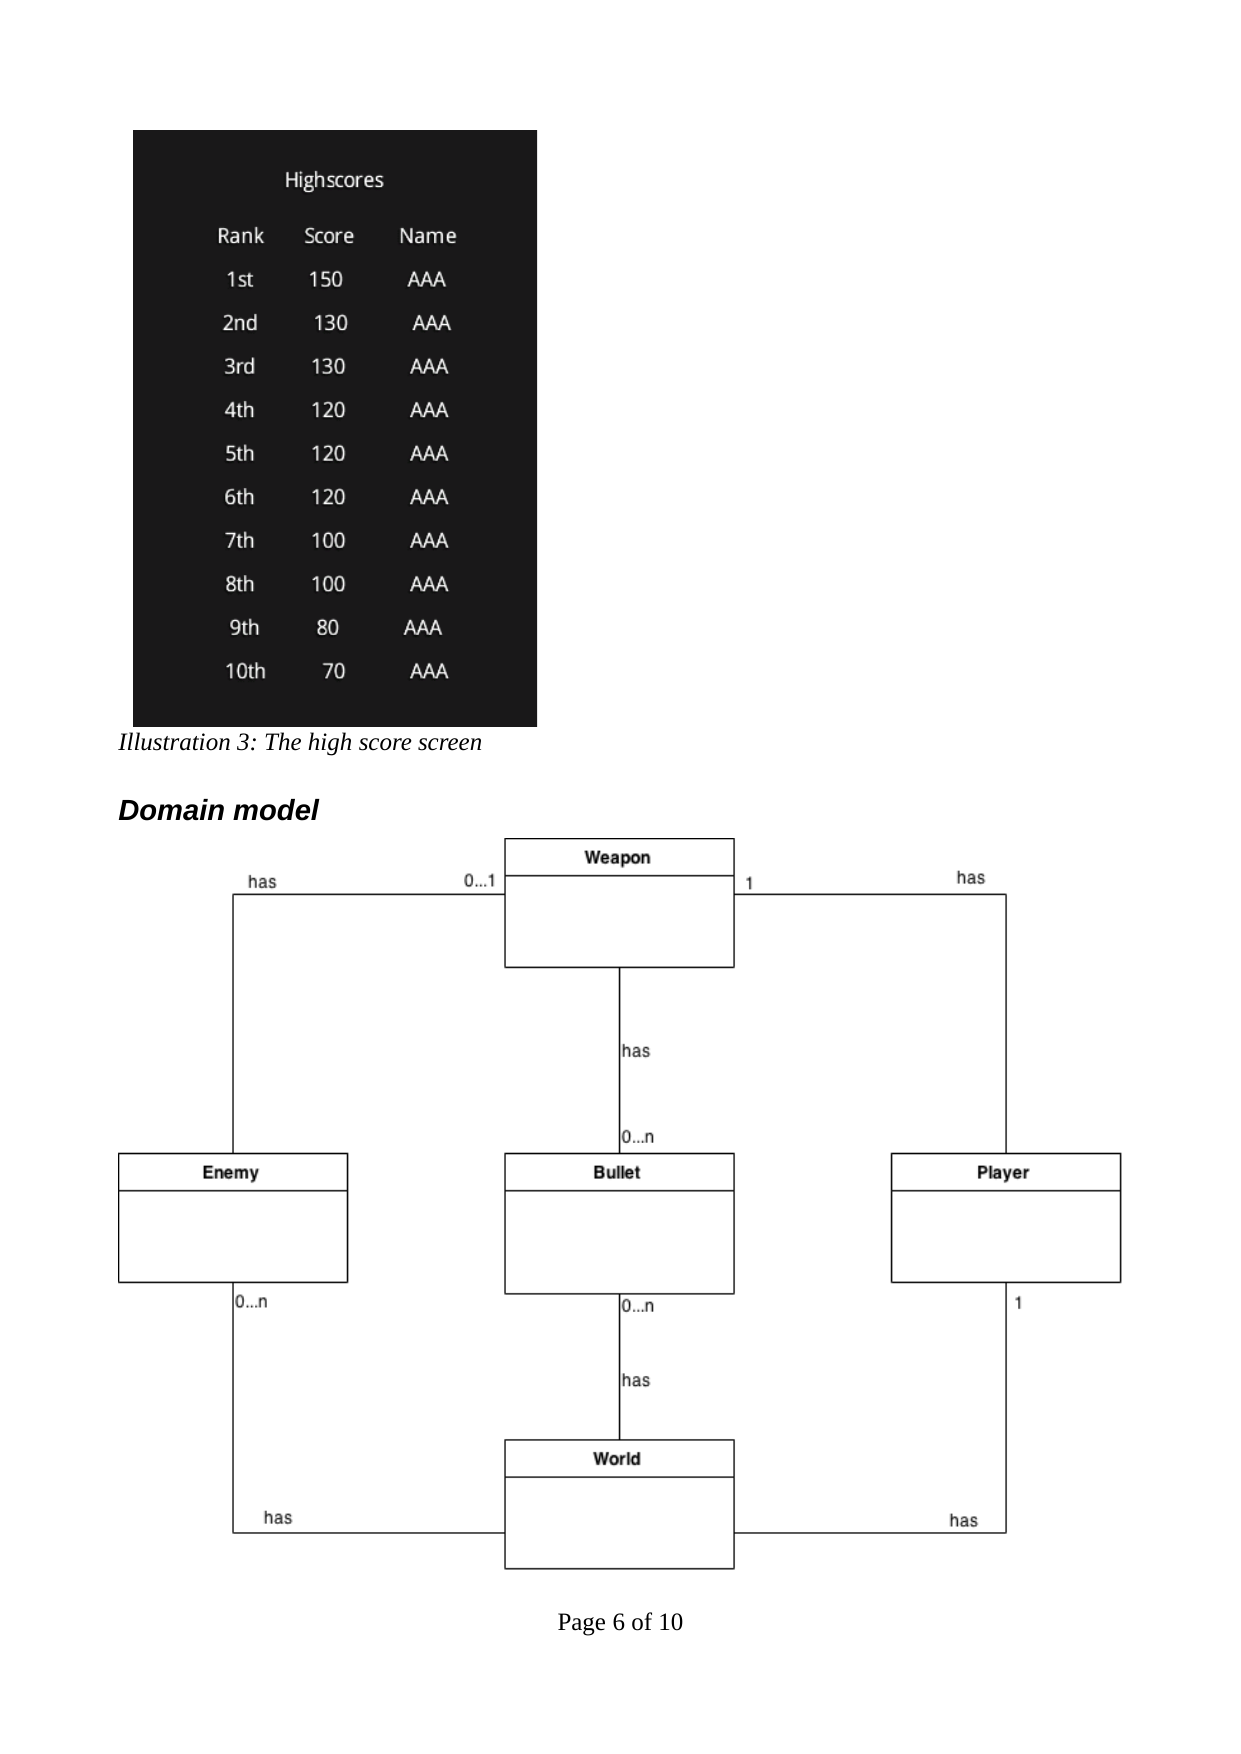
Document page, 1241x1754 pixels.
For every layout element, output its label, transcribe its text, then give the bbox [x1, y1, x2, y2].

subtitle Domain model [118, 793, 1122, 826]
picture [118, 838, 1123, 1574]
text Illustration 3: The high score screen [118, 727, 552, 755]
picture [133, 130, 538, 727]
